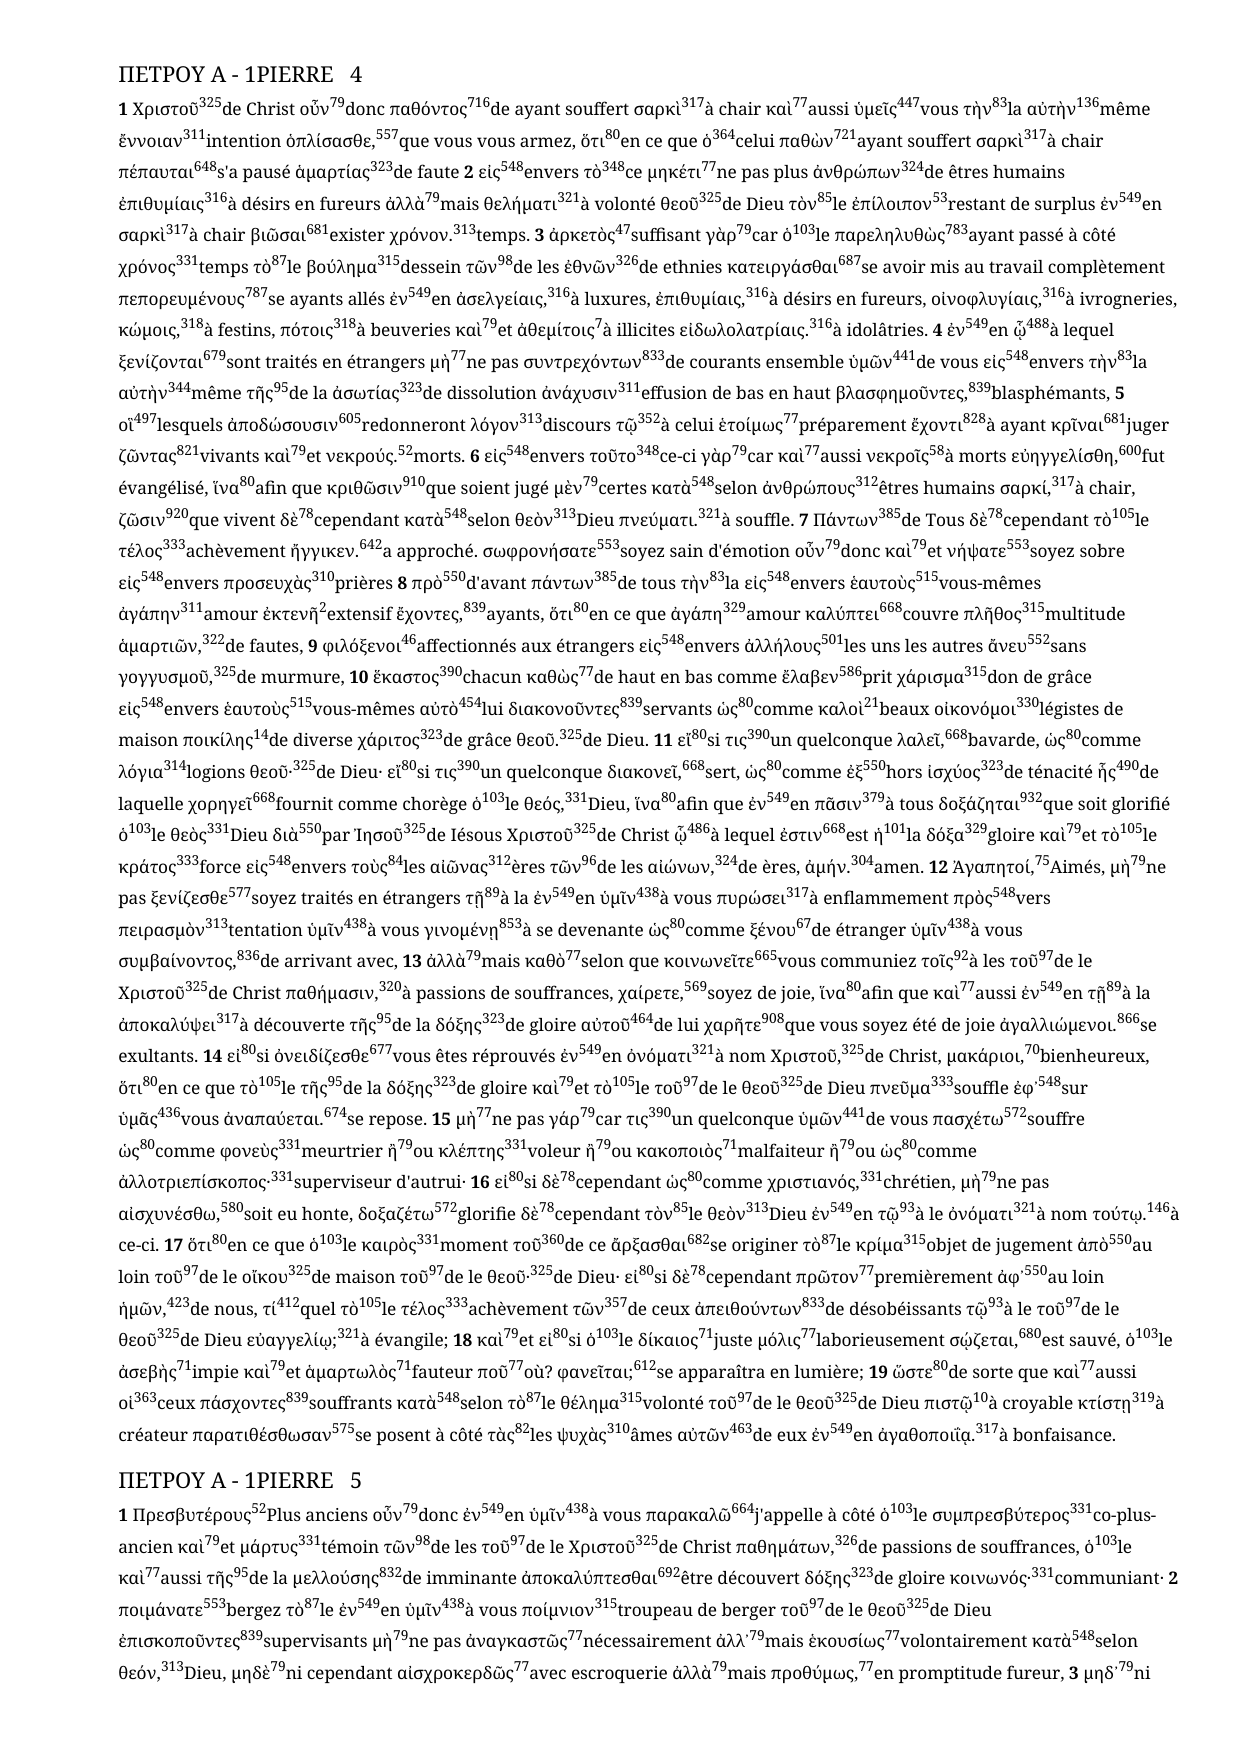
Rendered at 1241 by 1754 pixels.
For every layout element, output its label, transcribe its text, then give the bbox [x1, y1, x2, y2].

text ΠΕΤΡΟΥ Α - 1PIERRE 4 [118, 59, 1181, 89]
text 1 Χριστοῦ325de Christ οὖν79donc παθόντος716de ayant souffert σαρκὶ317à chair καὶ77aussi ὑμεῖς447vous τὴν83la αὐτὴν136même ἔννοιαν311intention ὁπλίσασθε,557que vous vous armez, ὅτι80en ce que ὁ364celui παθὼν721ayant souffert σαρκὶ317à chair πέπαυται648s'a pausé ἁμαρτίας323de faute 2 εἰς548envers τὸ348ce μηκέτι77ne pas plus ἀνθρώπων324de êtres humains ἐπιθυμίαις316à désirs en fureurs ἀλλὰ79mais θελήματι321à volonté θεοῦ325de Dieu τὸν85le ἐπίλοιπον53restant de surplus ἐν549en σαρκὶ317à chair βιῶσαι681exister χρόνον.313temps. 3 ἀρκετὸς47suffisant γὰρ79car ὁ103le παρεληλυθὼς783ayant passé à côté χρόνος331temps τὸ87le βούλημα315dessein τῶν98de les ἐθνῶν326de ethnies κατειργάσθαι687se avoir mis au travail complètement πεπορευμένους787se ayants allés ἐν549en ἀσελγείαις,316à luxures, ἐπιθυμίαις,316à désirs en fureurs, οἰνοφλυγίαις,316à ivrogneries, κώμοις,318à festins, πότοις318à beuveries καὶ79et ἀθεμίτοις7à illicites εἰδωλολατρίαις.316à idolâtries. 4 ἐν549en ᾧ488à lequel ξενίζονται679sont traités en étrangers μὴ77ne pas συντρεχόντων833de courants ensemble ὑμῶν441de vous εἰς548envers τὴν83la αὐτὴν344même τῆς95de la ἀσωτίας323de dissolution ἀνάχυσιν311effusion de bas en haut βλασφημοῦντες,839blasphémants, 5 οἳ497lesquels ἀποδώσουσιν605redonneront λόγον313discours τῷ352à celui ἑτοίμως77préparement ἔχοντι828à ayant κρῖναι681juger ζῶντας821vivants καὶ79et νεκρούς.52morts. 6 εἰς548envers τοῦτο348ce-ci γὰρ79car καὶ77aussi νεκροῖς58à morts εὐηγγελίσθη,600fut évangélisé, ἵνα80afin que κριθῶσιν910que soient jugé μὲν79certes κατὰ548selon ἀνθρώπους312êtres humains σαρκί,317à chair, ζῶσιν920que vivent δὲ78cependant κατὰ548selon θεὸν313Dieu πνεύματι.321à souffle. 7 Πάντων385de Tous δὲ78cependant τὸ105le τέλος333achèvement ἤγγικεν.642a approché. σωφρονήσατε553soyez sain d'émotion οὖν79donc καὶ79et νήψατε553soyez sobre εἰς548envers προσευχὰς310prières 8 πρὸ550d'avant πάντων385de tous τὴν83la εἰς548envers ἑαυτοὺς515vous-mêmes ἀγάπην311amour ἐκτενῆ2extensif ἔχοντες,839ayants, ὅτι80en ce que ἀγάπη329amour καλύπτει668couvre πλῆθος315multitude ἁμαρτιῶν,322de fautes, 9 φιλόξενοι46affectionnés aux étrangers εἰς548envers ἀλλήλους501les uns les autres ἄνευ552sans γογγυσμοῦ,325de murmure, 10 ἕκαστος390chacun καθὼς77de haut en bas comme ἔλαβεν586prit χάρισμα315don de grâce εἰς548envers ἑαυτοὺς515vous-mêmes αὐτὸ454lui διακονοῦντες839servants ὡς80comme καλοὶ21beaux οἰκονόμοι330légistes de maison ποικίλης14de diverse χάριτος323de grâce θεοῦ.325de Dieu. 11 εἴ80si τις390un quelconque λαλεῖ,668bavarde, ὡς80comme λόγια314logions θεοῦ·325de Dieu· εἴ80si τις390un quelconque διακονεῖ,668sert, ὡς80comme ἐξ550hors ἰσχύος323de ténacité ἧς490de laquelle χορηγεῖ668fournit comme chorège ὁ103le θεός,331Dieu, ἵνα80afin que ἐν549en πᾶσιν379à tous δοξάζηται932que soit glorifié ὁ103le θεὸς331Dieu διὰ550par Ἰησοῦ325de Iésous Χριστοῦ325de Christ ᾧ486à lequel ἐστιν668est ἡ101la δόξα329gloire καὶ79et τὸ105le κράτος333force εἰς548envers τοὺς84les αἰῶνας312ères τῶν96de les αἰώνων,324de ères, ἀμήν.304amen. 12 Ἀγαπητοί,75Aimés, μὴ79ne pas ξενίζεσθε577soyez traités en étrangers τῇ89à la ἐν549en ὑμῖν438à vous πυρώσει317à enflammement πρὸς548vers πειρασμὸν313tentation ὑμῖν438à vous γινομένῃ853à se devenante ὡς80comme ξένου67de étranger ὑμῖν438à vous συμβαίνοντος,836de arrivant avec, 13 ἀλλὰ79mais καθὸ77selon que κοινωνεῖτε665vous communiez τοῖς92à les τοῦ97de le Χριστοῦ325de Christ παθήμασιν,320à passions de souffrances, χαίρετε,569soyez de joie, ἵνα80afin que καὶ77aussi ἐν549en τῇ89à la ἀποκαλύψει317à découverte τῆς95de la δόξης323de gloire αὐτοῦ464de lui χαρῆτε908que vous soyez été de joie ἀγαλλιώμενοι.866se exultants. 14 εἰ80si ὀνειδίζεσθε677vous êtes réprouvés ἐν549en ὀνόματι321à nom Χριστοῦ,325de Christ, μακάριοι,70bienheureux, ὅτι80en ce que τὸ105le τῆς95de la δόξης323de gloire καὶ79et τὸ105le τοῦ97de le θεοῦ325de Dieu πνεῦμα333souffle ἐφ᾽548sur ὑμᾶς436vous ἀναπαύεται.674se repose. 15 μὴ77ne pas γάρ79car τις390un quelconque ὑμῶν441de vous πασχέτω572souffre ὡς80comme φονεὺς331meurtrier ἢ79ou κλέπτης331voleur ἢ79ou κακοποιὸς71malfaiteur ἢ79ou ὡς80comme ἀλλοτριεπίσκοπος·331superviseur d'autrui· 16 εἰ80si δὲ78cependant ὡς80comme χριστιανός,331chrétien, μὴ79ne pas αἰσχυνέσθω,580soit eu honte, δοξαζέτω572glorifie δὲ78cependant τὸν85le θεὸν313Dieu ἐν549en τῷ93à le ὀνόματι321à nom τούτῳ.146à ce-ci. 17 ὅτι80en ce que ὁ103le καιρὸς331moment τοῦ360de ce ἄρξασθαι682se originer τὸ87le κρίμα315objet de jugement ἀπὸ550au loin τοῦ97de le οἴκου325de maison τοῦ97de le θεοῦ·325de Dieu· εἰ80si δὲ78cependant πρῶτον77premièrement ἀφ᾽550au loin ἡμῶν,423de nous, τί412quel τὸ105le τέλος333achèvement τῶν357de ceux ἀπειθούντων833de désobéissants τῷ93à le τοῦ97de le θεοῦ325de Dieu εὐαγγελίῳ;321à évangile; 18 καὶ79et εἰ80si ὁ103le δίκαιος71juste μόλις77laborieusement σῴζεται,680est sauvé, ὁ103le ἀσεβὴς71impie καὶ79et ἁμαρτωλὸς71fauteur ποῦ77où? φανεῖται;612se apparaîtra en lumière; 19 ὥστε80de sorte que καὶ77aussi οἱ363ceux πάσχοντες839souffrants κατὰ548selon τὸ87le θέλημα315volonté τοῦ97de le θεοῦ325de Dieu πιστῷ10à croyable κτίστῃ319à créateur παρατιθέσθωσαν575se posent à côté τὰς82les ψυχὰς310âmes αὐτῶν463de eux ἐν549en ἀγαθοποιΐᾳ.317à bonfaisance. [118, 93, 1181, 1446]
text ΠΕΤΡΟΥ Α - 1PIERRE 5 [118, 1465, 1181, 1495]
text 1 Πρεσβυτέρους52Plus anciens οὖν79donc ἐν549en ὑμῖν438à vous παρακαλῶ664j'appelle à côté ὁ103le συμπρεσβύτερος331co-plus-ancien καὶ79et μάρτυς331témoin τῶν98de les τοῦ97de le Χριστοῦ325de Christ παθημάτων,326de passions de souffrances, ὁ103le καὶ77aussi τῆς95de la μελλούσης832de imminante ἀποκαλύπτεσθαι692être découvert δόξης323de gloire κοινωνός·331communiant· 2 ποιμάνατε553bergez τὸ87le ἐν549en ὑμῖν438à vous ποίμνιον315troupeau de berger τοῦ97de le θεοῦ325de Dieu ἐπισκοποῦντες839supervisants μὴ79ne pas ἀναγκαστῶς77nécessairement ἀλλ᾽79mais ἑκουσίως77volontairement κατὰ548selon θεόν,313Dieu, μηδὲ79ni cependant αἰσχροκερδῶς77avec escroquerie ἀλλὰ79mais προθύμως,77en promptitude fureur, 3 μηδ᾽79ni cependant ὡς80comme κατακυριεύοντες839maîtrisants de haut en bas τῶν96de les κλήρων324de lots ἀλλὰ79mais τύποι330modèles frappés γινόμενοι866se devenants τοῦ99de le ποιμνίου·327de troupeau de berger· 4 καὶ79et φανερωθέντος754de ayant été rendu visible τοῦ97de le ἀρχιποίμενος325de chef berger κομιεῖσθε609vous vous prendrez soigneusement τὸν85le ἀμαράντινον53amarantine τῆς95de la δόξης323de gloire στέφανον.313couronne. 5 ὁμοίως,77semblablement, νεώτεροι,75plus jeunes, ὑποτάγητε562soyez subordonnés πρεσβυτέροις·58à plus anciens· πάντες393tous δὲ78cependant ἀλλήλοις502à les uns les autres τὴν83la ταπεινοφροσύνην311basse émotion ἐγκομβώσασθε,557que vous vous nouez autour, ὅτι80en ce que ὁ103le θεὸς331Dieu ὑπερηφάνοις58à prétentieux ἀντιτάσσεται,674se ordonnance contre, ταπεινοῖς58à bas δὲ78cependant δίδωσιν668donne χάριν.311grâce. 6 Ταπεινώθητε562Soyez baissés οὖν79donc ὑπὸ548sous τὴν83la κραταιὰν2forte χεῖρα311main τοῦ97de le θεοῦ,325de Dieu, ἵνα80afin que ὑμᾶς436vous ὑψώσῃ899que hausse ἐν549en καιρῷ,319à moment, 7 πᾶσαν267toute τὴν83la μέριμναν311inquiétude ὑμῶν441de vous ἐπιρίψαντες720ayants flanqués au-dessus ἐπ᾽548sur αὐτόν,452lui, ὅτι80en ce que αὐτῷ458à lui μέλει668soucie περὶ550autour ὑμῶν.441de vous. 8 νήψατε,553soyez sobre, γρηγορήσατε.553vigilez. ὁ103le ἀντίδικος331adversaire ὑμῶν441de vous διάβολος71diable ὡς80comme λέων331lion ὠρυόμενος867se rugissant περιπατεῖ668piétine autour ζητῶν840cherchant τινα373un quelconque καταπιεῖν·681avaler· 9 ᾧ486à lequel ἀντίστητε553dressez contre στερεοὶ70solides τῇ89à la πίστει317à croyance εἰδότες782ayants sus τὰ86les αὐτὰ347mêmes τῶν98de les παθημάτων326de passions de souffrances τῇ89à la ἐν549en τῷ91à le κόσμῳ319à monde ὑμῶν441de vous ἀδελφότητι317à fraternité ἐπιτελεῖσθαι.692être achevé au-dessus. 10 ὁ103le δὲ78cependant θεὸς331Dieu πάσης279de toute χάριτος,323de grâce, ὁ364celui καλέσας721ayant appelé ὑμᾶς436vous εἰς548envers τὴν83la αἰώνιον51éternelle αὐτοῦ464de lui δόξαν311gloire ἐν549en Χριστῷ319à Christ ὀλίγον77peu παθόντας706ayants soufferts αὐτὸς469lui καταρτίσει,606ajustera complètement, στηρίξει,606fixera, σθενώσει,606rendra vigoureux, θεμελιώσει.606fondera. 11 αὐτῷ458à lui τὸ105le κράτος333force εἰς548envers τοὺς84les αἰῶνας,312ères, ἀμήν.304amen. 12 Διὰ550Par Σιλουανοῦ325de Silouane ὑμῖν438à vous τοῦ97de le πιστοῦ16de croyable ἀδελφοῦ,325de frère, ὡς80comme λογίζομαι,670je me calcule, δι᾽550par ὀλίγων383de peu ἔγραψα582je graphai παρακαλῶν840appelant à côté καὶ79et ἐπιμαρτυρῶν840témoignant sur ταύτην344celle-ci εἶναι689être ἀληθῆ2vrai χάριν311grâce τοῦ97de le θεοῦ325de Dieu εἰς548envers ἣν478laquelle στῆτε.583vous dressâtes. 13 ἀσπάζεται674se salue ὑμᾶς436vous ἡ101la ἐν549en Βαβυλῶνι317à Babylone συνεκλεκτὴ69co-élue καὶ79et Μᾶρκος331Markos ὁ103le υἱός331fils μου.424de moi. 14 ἀσπάσασθε557que vous vous saluez ἀλλήλους501les uns les autres ἐν549en φιλήματι321à embrassade ἀγάπης.323de amour. Εἰρήνη329Paix ὑμῖν438à vous πᾶσιν274à tous τοῖς485à ceux ἐν549en Χριστῷ.319à Christ. [118, 1499, 1181, 1684]
